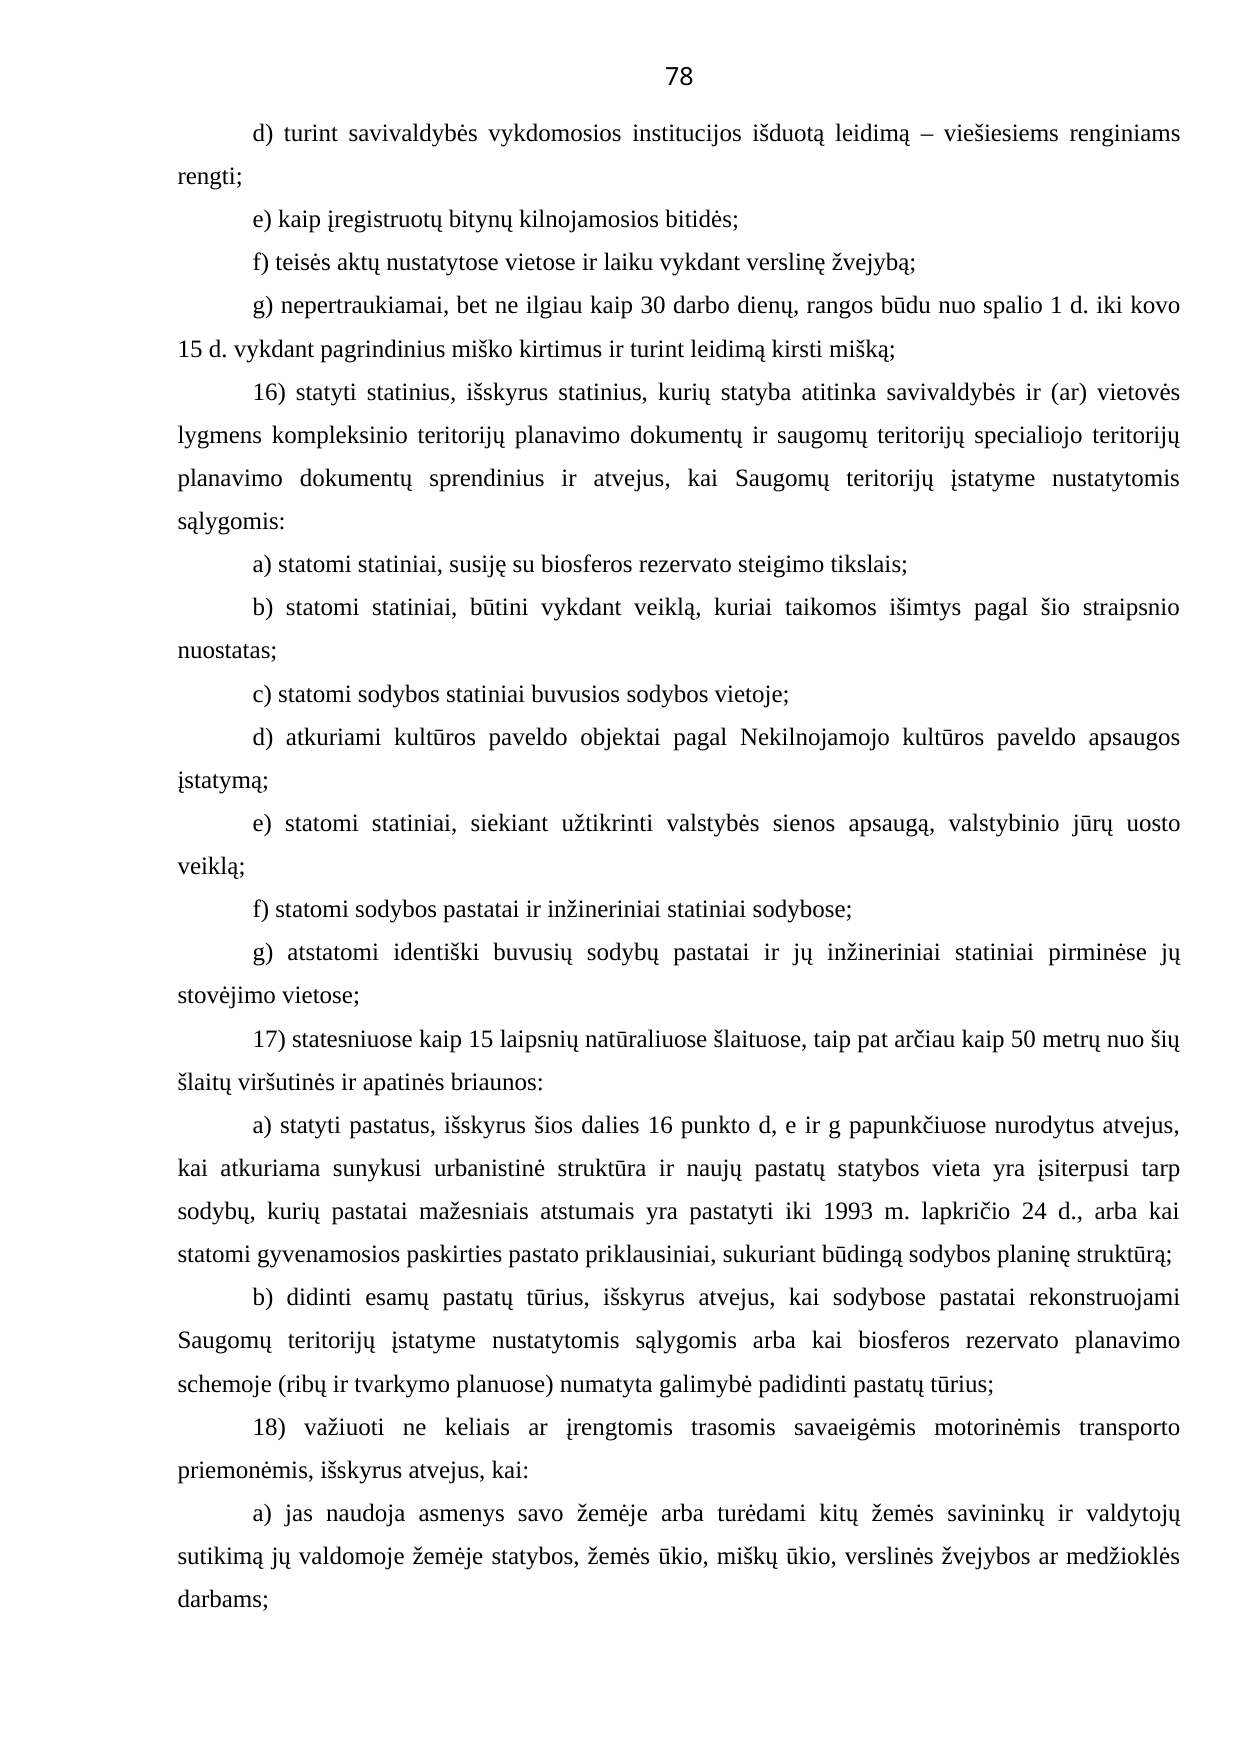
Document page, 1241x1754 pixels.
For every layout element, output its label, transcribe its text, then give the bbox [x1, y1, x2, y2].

text a) statyti pastatus, išskyrus šios dalies 16 punkto d, e ir g papunkčiuose nurodytus atvejus, kai atkuriama sunykusi urbanistinė struktūra ir naujų pastatų statybos vieta yra įsiterpusi tarp sodybų, kurių pastatai mažesniais atstumais yra pastatyti iki 1993 m. lapkričio 24 d., arba kai statomi gyvenamosios paskirties pastato priklausiniai, sukuriant būdingą sodybos planinę struktūrą; [177, 1110, 1181, 1268]
text d) turint savivaldybės vykdomosios institucijos išduotą leidimą – viešiesiems renginiams rengti; [177, 118, 1181, 190]
text b) statomi statiniai, būtini vykdant veiklą, kuriai taikomos išimtys pagal šio straipsnio nuostatas; [177, 592, 1181, 664]
text f) statomi sodybos pastatai ir inžineriniai statiniai sodybose; [177, 894, 1181, 923]
text e) statomi statiniai, siekiant užtikrinti valstybės sienos apsaugą, valstybinio jūrų uosto veiklą; [177, 808, 1181, 880]
text c) statomi sodybos statiniai buvusios sodybos vietoje; [177, 679, 1181, 707]
text 16) statyti statinius, išskyrus statinius, kurių statyba atitinka savivaldybės ir (ar) vietovės lygmens kompleksinio teritorijų planavimo dokumentų ir saugomų teritorijų specialiojo teritorijų planavimo dokumentų sprendinius ir atvejus, kai Saugomų teritorijų įstatyme nustatytomis sąlygomis: [177, 377, 1181, 535]
text f) teisės aktų nustatytose vietose ir laiku vykdant verslinę žvejybą; [177, 247, 1181, 276]
text e) kaip įregistruotų bitynų kilnojamosios bitidės; [177, 204, 1181, 233]
text d) atkuriami kultūros paveldo objektai pagal Nekilnojamojo kultūros paveldo apsaugos įstatymą; [177, 722, 1181, 794]
text a) jas naudoja asmenys savo žemėje arba turėdami kitų žemės savininkų ir valdytojų sutikimą jų valdomoje žemėje statybos, žemės ūkio, miškų ūkio, verslinės žvejybos ar medžioklės darbams; [177, 1498, 1181, 1613]
text 17) statesniuose kaip 15 laipsnių natūraliuose šlaituose, taip pat arčiau kaip 50 metrų nuo šių šlaitų viršutinės ir apatinės briaunos: [177, 1024, 1181, 1096]
text g) atstatomi identiški buvusių sodybų pastatai ir jų inžineriniai statiniai pirminėse jų stovėjimo vietose; [177, 937, 1181, 1009]
text b) didinti esamų pastatų tūrius, išskyrus atvejus, kai sodybose pastatai rekonstruojami Saugomų teritorijų įstatyme nustatytomis sąlygomis arba kai biosferos rezervato planavimo schemoje (ribų ir tvarkymo planuose) numatyta galimybė padidinti pastatų tūrius; [177, 1282, 1181, 1397]
text g) nepertraukiamai, bet ne ilgiau kaip 30 darbo dienų, rangos būdu nuo spalio 1 d. iki kovo 15 d. vykdant pagrindinius miško kirtimus ir turint leidimą kirsti mišką; [177, 291, 1181, 362]
text 18) važiuoti ne keliais ar įrengtomis trasomis savaeigėmis motorinėmis transporto priemonėmis, išskyrus atvejus, kai: [177, 1412, 1181, 1484]
text a) statomi statiniai, susiję su biosferos rezervato steigimo tikslais; [177, 549, 1181, 578]
